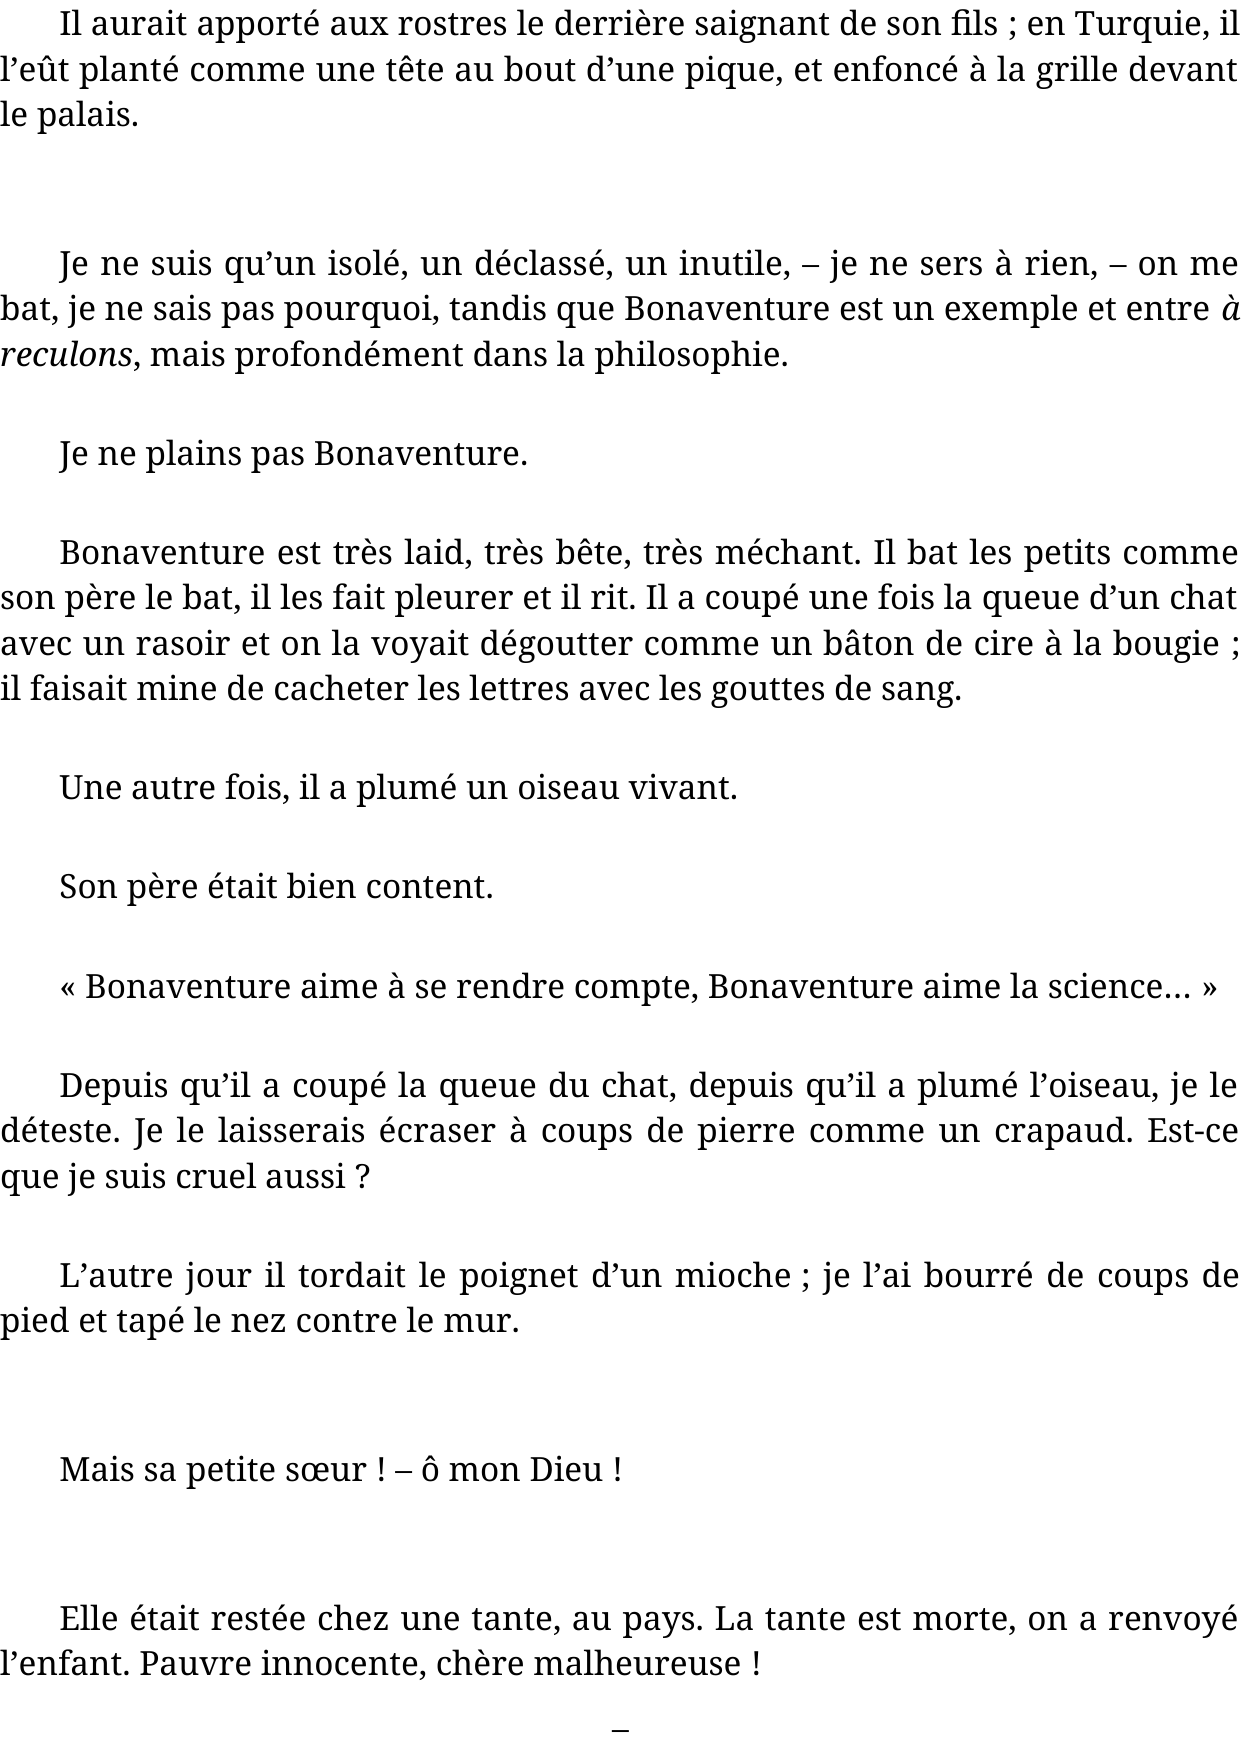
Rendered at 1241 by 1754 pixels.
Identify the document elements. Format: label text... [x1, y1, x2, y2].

text Bonaventure est très laid, très bête, très méchant. Il bat les petits comme son père le bat, il les fait pleurer et il rit. Il a coupé une fois la queue d’un chat avec un rasoir et on la voyait dégoutter comme un bâton de cire à la bougie ; il faisait mine de cacheter les lettres avec les gouttes de sang. [0, 529, 1240, 710]
text Je ne suis qu’un isolé, un déclassé, un inutile, – je ne sers à rien, – on me bat, je ne sais pas pourquoi, tandis que Bonaventure est un exemple et entre à reculons, mais profondément dans la philosophie. [0, 239, 1240, 376]
text Son père était bien content. [0, 863, 1240, 909]
text « Bonaventure aime à se rendre compte, Bonaventure aime la science… » [0, 962, 1240, 1008]
text Je ne plains pas Bonaventure. [0, 429, 1240, 475]
text Il aurait apporté aux rostres le derrière saignant de son fils ; en Turquie, il l’eût planté comme une tête au bout d’une pique, et enfoncé à la grille devant le palais. [0, 0, 1240, 136]
text L’autre jour il tordait le poignet d’un mioche ; je l’ai bourré de coups de pied et tapé le nez contre le mur. [0, 1252, 1240, 1342]
text Depuis qu’il a coupé la queue du chat, depuis qu’il a plumé l’oiseau, je le déteste. Je le laisserais écraser à coups de pierre comme un crapaud. Est-ce que je suis cruel aussi ? [0, 1062, 1240, 1198]
text Une autre fois, il a plumé un oiseau vivant. [0, 764, 1240, 809]
text Mais sa petite sœur ! – ô mon Dieu ! [0, 1446, 1240, 1491]
text Elle était restée chez une tante, au pays. La tante est morte, on a renvoyé l’enfant. Pauvre innocente, chère malheureuse ! [0, 1594, 1240, 1685]
